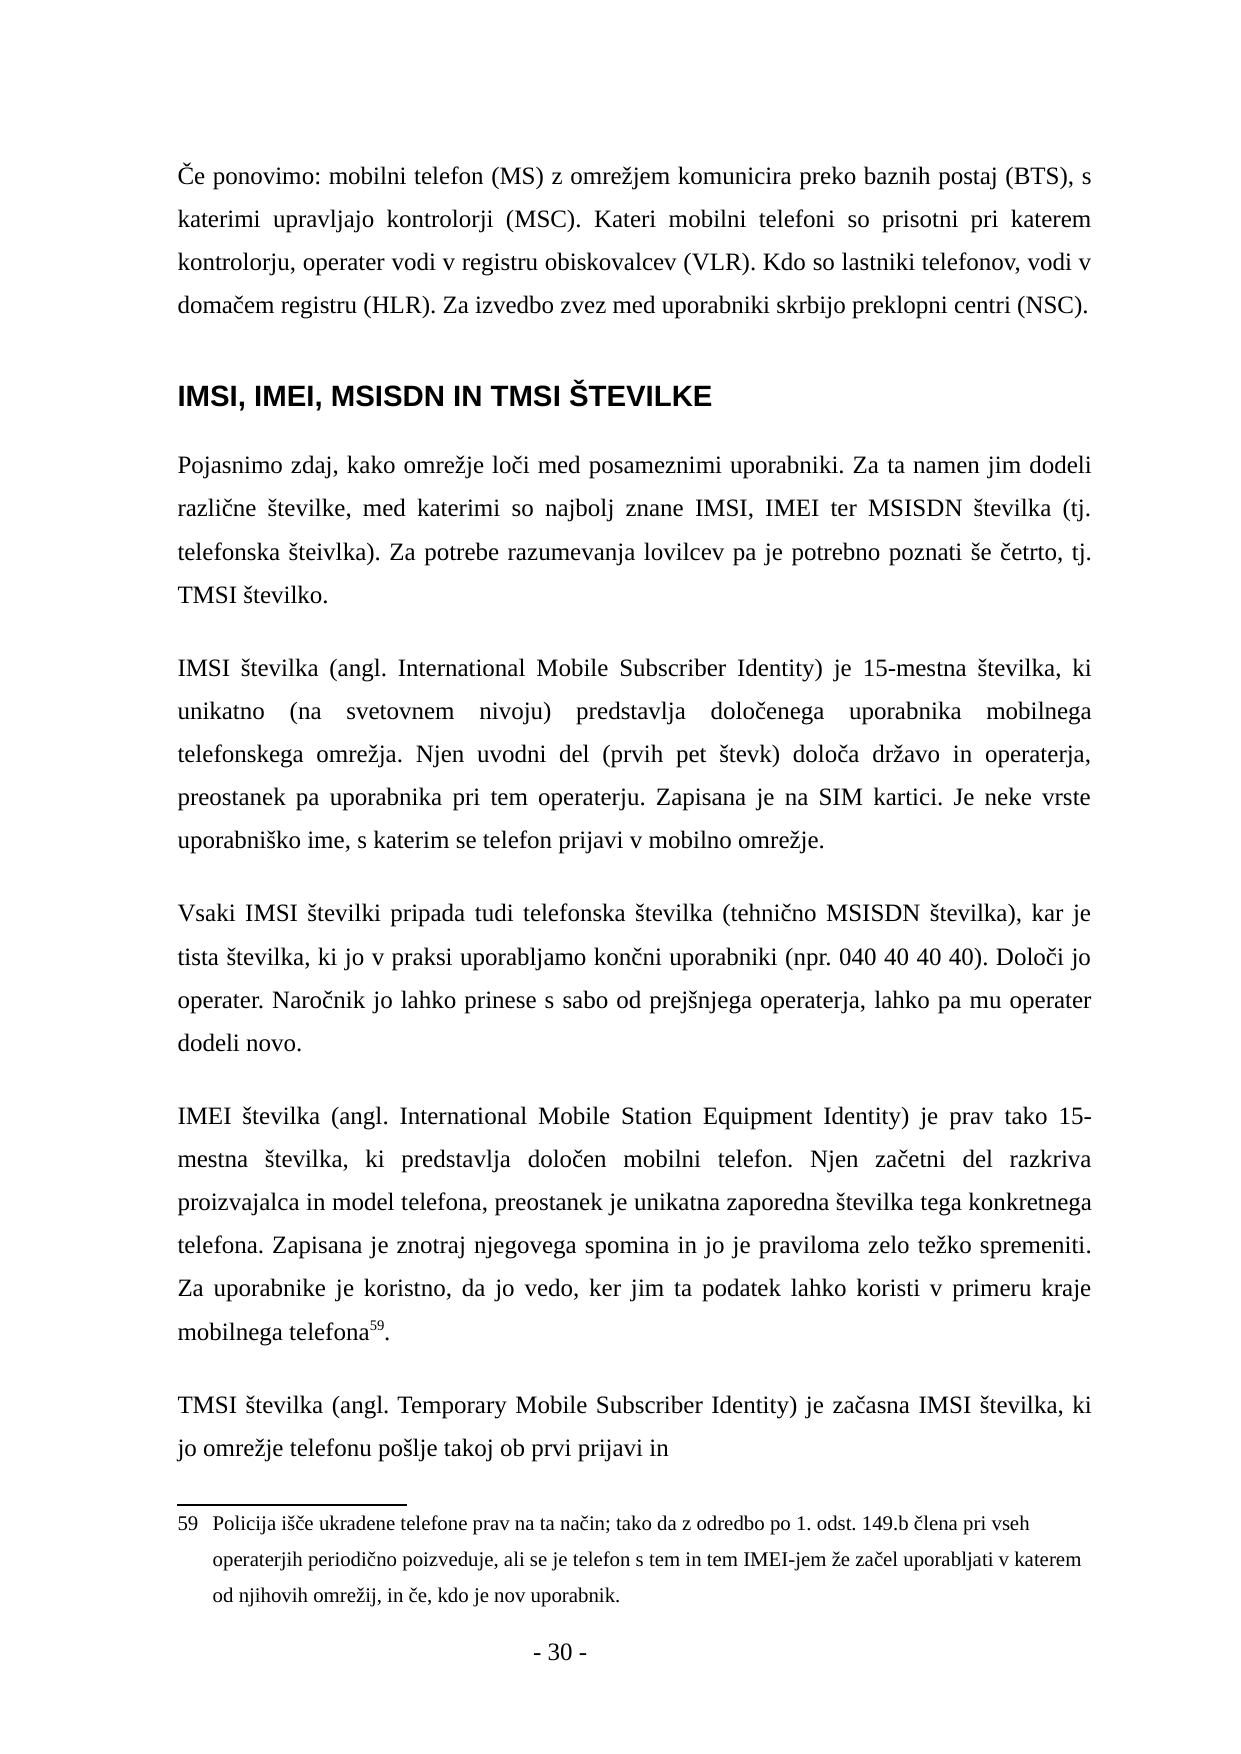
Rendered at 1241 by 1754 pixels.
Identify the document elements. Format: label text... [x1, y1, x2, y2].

text Če ponovimo: mobilni telefon (MS) z omrežjem komunicira preko baznih postaj (BTS), s katerimi upravljajo kontrolorji (MSC). Kateri mobilni telefoni so prisotni pri katerem kontrolorju, operater vodi v registru obiskovalcev (VLR). Kdo so lastniki telefonov, vodi v domačem registru (HLR). Za izvedbo zvez med uporabniki skrbijo preklopni centri (NSC). [177, 118, 1093, 319]
text IMEI številka (angl. International Mobile Station Equipment Identity) je prav tako 15-mestna številka, ki predstavlja določen mobilni telefon. Njen začetni del razkriva proizvajalca in model telefona, preostanek je unikatna zaporedna številka tega konkretnega telefona. Zapisana je znotraj njegovega spomina in jo je praviloma zelo težko spremeniti. Za uporabnike je koristno, da jo vedo, ker jim ta podatek lahko koristi v primeru kraje mobilnega telefona. [177, 1101, 1093, 1345]
text Policija išče ukradene telefone prav na ta način; tako da z odredbo po 1. odst. 149.b člena pri vseh operaterjih periodično poizveduje, ali se je telefon s tem in tem IMEI-jem že začel uporabljati v katerem od njihovih omrežij, in če, kdo je nov uporabnik. [177, 1511, 1093, 1607]
text TMSI številka (angl. Temporary Mobile Subscriber Identity) je začasna IMSI številka, ki jo omrežje telefonu pošlje takoj ob prvi prijavi in [177, 1390, 1093, 1462]
text Pojasnimo zdaj, kako omrežje loči med posameznimi uporabniki. Za ta namen jim dodeli različne številke, med katerimi so najbolj znane IMSI, IMEI ter MSISDN številka (tj. telefonska šteivlka). Za potrebe razumevanja lovilcev pa je potrebno poznati še četrto, tj. TMSI številko. [177, 450, 1093, 608]
text Vsaki IMSI številki pripada tudi telefonska številka (tehnično MSISDN številka), kar je tista številka, ki jo v praksi uporabljamo končni uporabniki (npr. 040 40 40 40). Določi jo operater. Naročnik jo lahko prinese s sabo od prejšnjega operaterja, lahko pa mu operater dodeli novo. [177, 898, 1093, 1057]
text IMSI številka (angl. International Mobile Subscriber Identity) je 15-mestna številka, ki unikatno (na svetovnem nivoju) predstavlja določenega uporabnika mobilnega telefonskega omrežja. Njen uvodni del (prvih pet števk) določa državo in operaterja, preostanek pa uporabnika pri tem operaterju. Zapisana je na SIM kartici. Je neke vrste uporabniško ime, s katerim se telefon prijavi v mobilno omrežje. [177, 653, 1093, 854]
subtitle IMSI, IMEI, MSISDN in TMSI številke [177, 379, 1093, 412]
